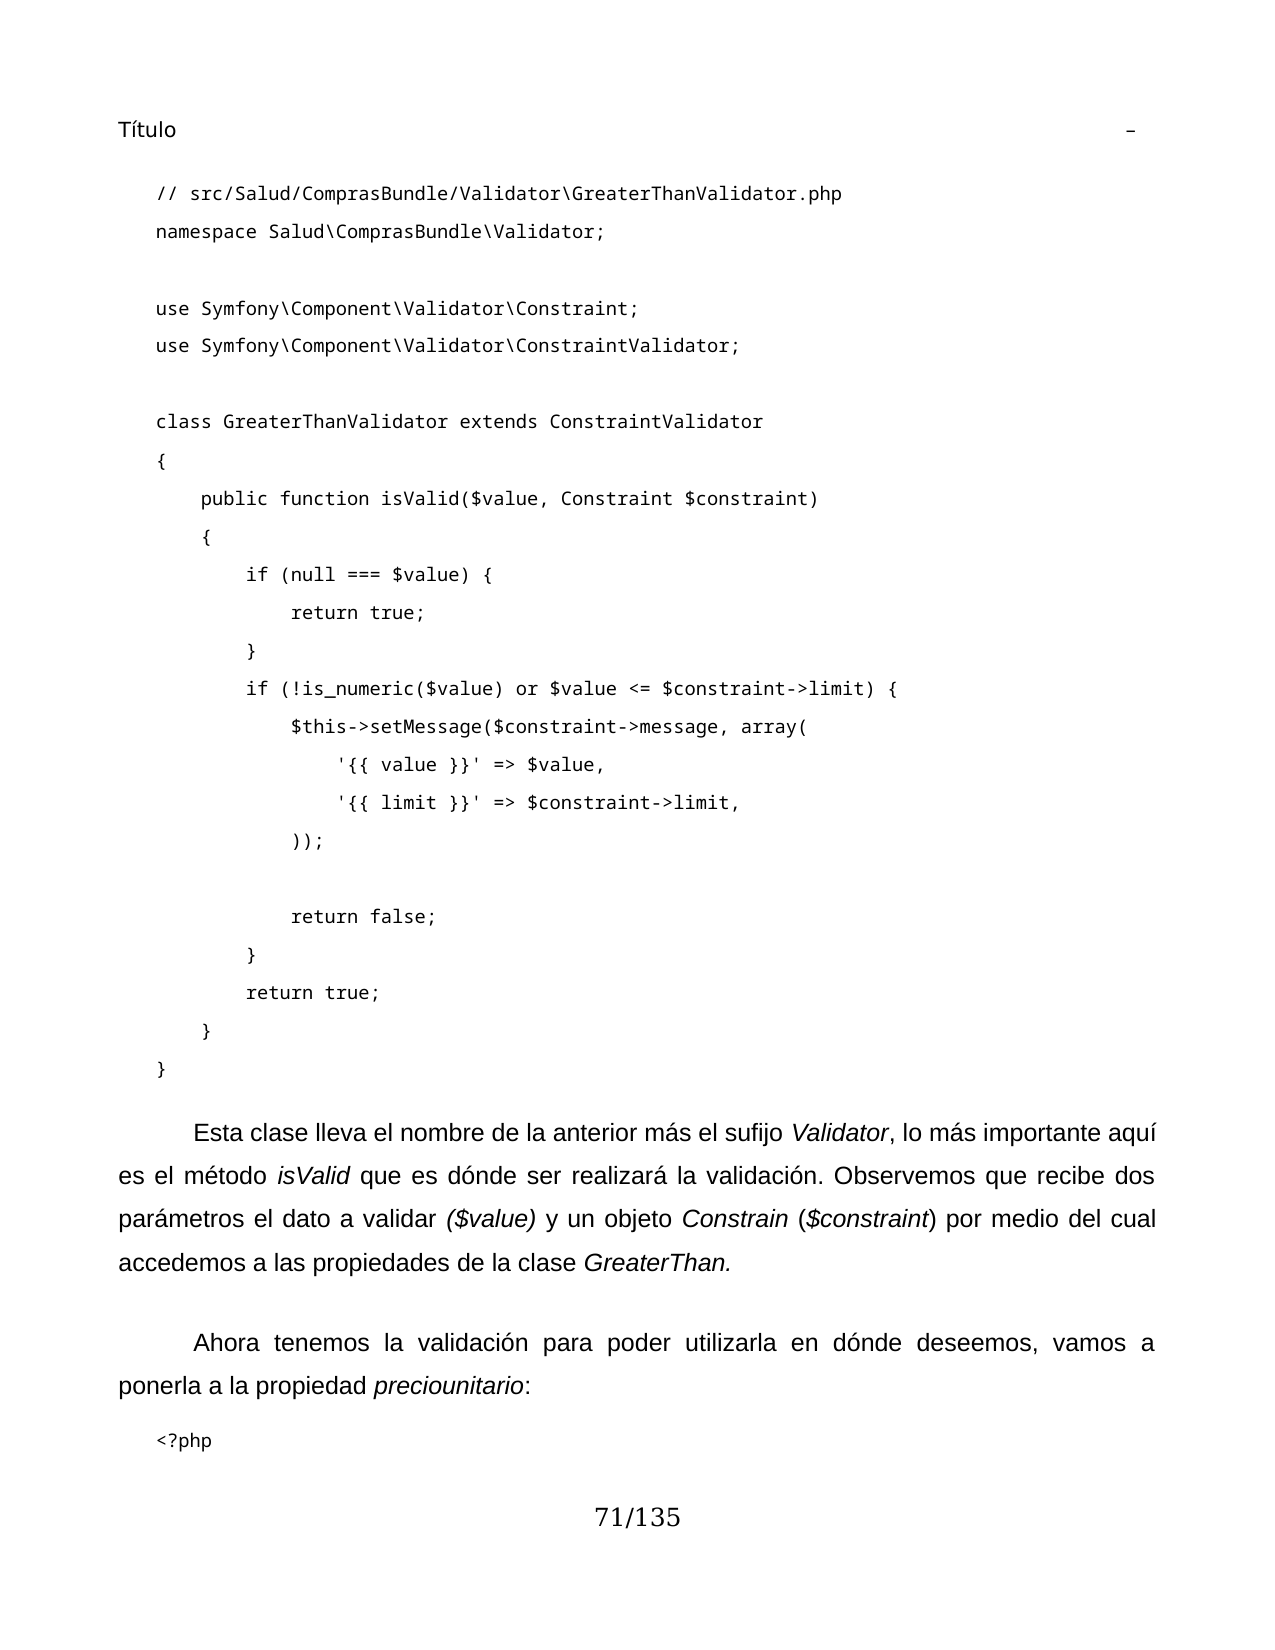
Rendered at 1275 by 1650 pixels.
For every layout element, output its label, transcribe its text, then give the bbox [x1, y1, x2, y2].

text } [118, 1017, 1157, 1043]
text return false; [118, 903, 1157, 929]
text } [118, 941, 1157, 967]
text namespace Salud\ComprasBundle\Validator; [118, 219, 1157, 244]
text '{{ limit }}' => $constraint->limit, [118, 789, 1157, 814]
text { [118, 523, 1157, 548]
text )); [118, 827, 1157, 853]
text // src/Salud/ComprasBundle/Validator\GreaterThanValidator.php [118, 181, 1157, 206]
text Ahora tenemos la validación para poder utilizarla en dónde deseemos, vamos a ponerla a la propiedad preciounitario: [118, 1328, 1157, 1400]
text } [118, 637, 1157, 662]
text if (!is_numeric($value) or $value <= $constraint->limit) { [118, 675, 1157, 701]
text $this->setMessage($constraint->message, array( [118, 713, 1157, 738]
text Esta clase lleva el nombre de la anterior más el sufijo Validator, lo más importante aquí es el método isValid que es dónde ser realizará la validación. Observemos que recibe dos parámetros el dato a validar ($value) y un objeto Constrain ($constraint) por medio del cual accedemos a las propiedades de la clase GreaterThan. [118, 1118, 1157, 1276]
text } [118, 1055, 1157, 1081]
text { [118, 447, 1157, 472]
text return true; [118, 979, 1157, 1005]
text public function isValid($value, Constraint $constraint) [118, 485, 1157, 510]
text '{{ value }}' => $value, [118, 751, 1157, 777]
text use Symfony\Component\Validator\Constraint; [118, 295, 1157, 320]
text use Symfony\Component\Validator\ConstraintValidator; [118, 333, 1157, 358]
text class GreaterThanValidator extends ConstraintValidator [118, 409, 1157, 434]
text <?php [118, 1427, 1157, 1452]
text if (null === $value) { [118, 561, 1157, 586]
text return true; [118, 599, 1157, 624]
